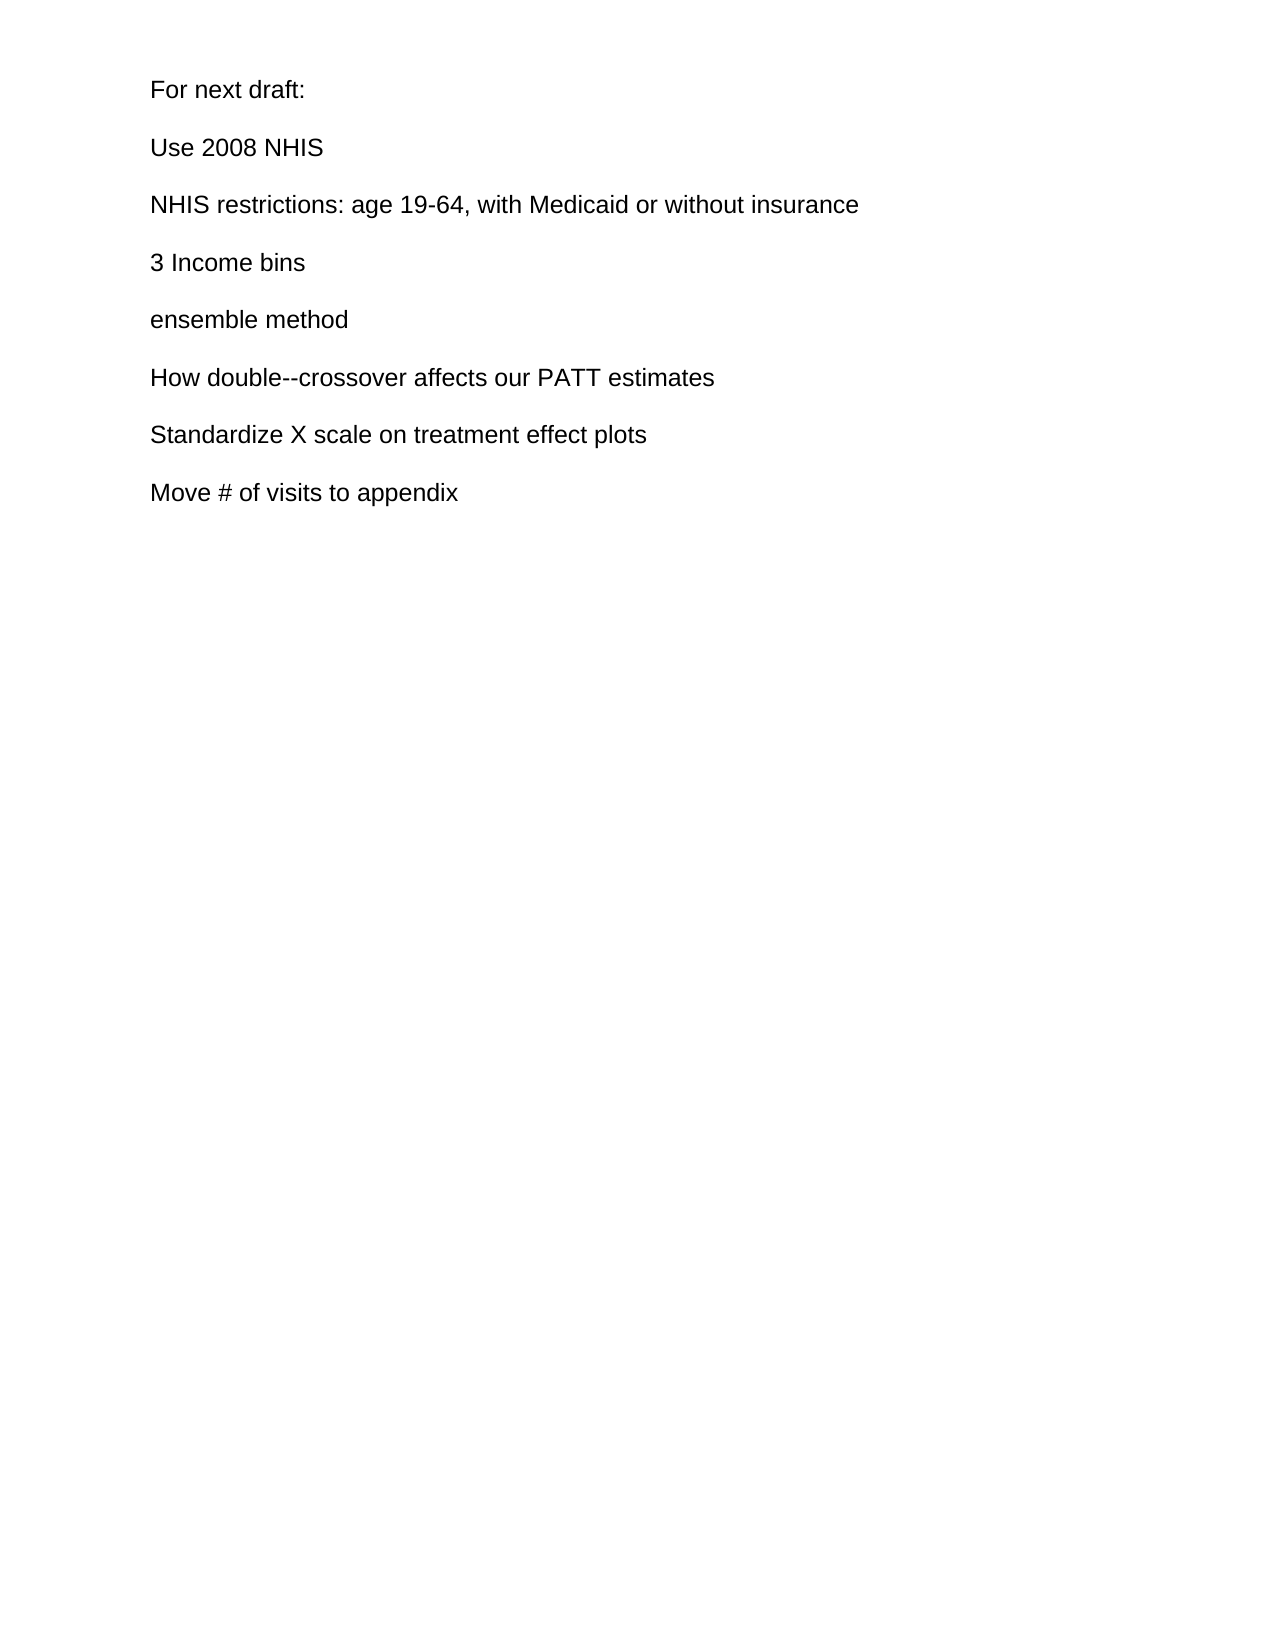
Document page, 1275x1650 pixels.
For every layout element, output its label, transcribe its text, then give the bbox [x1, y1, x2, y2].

text Move # of visits to appendix [150, 477, 1125, 506]
text NHIS restrictions: age 19-64, with Medicaid or without insurance [150, 190, 1125, 219]
text ensemble method [150, 305, 1125, 334]
text Standardize X scale on treatment effect plots [150, 420, 1125, 449]
text 3 Income bins [150, 247, 1125, 276]
text For next draft: [150, 75, 1125, 104]
text Use 2008 NHIS [150, 132, 1125, 161]
text How double--crossover affects our PATT estimates [150, 362, 1125, 391]
